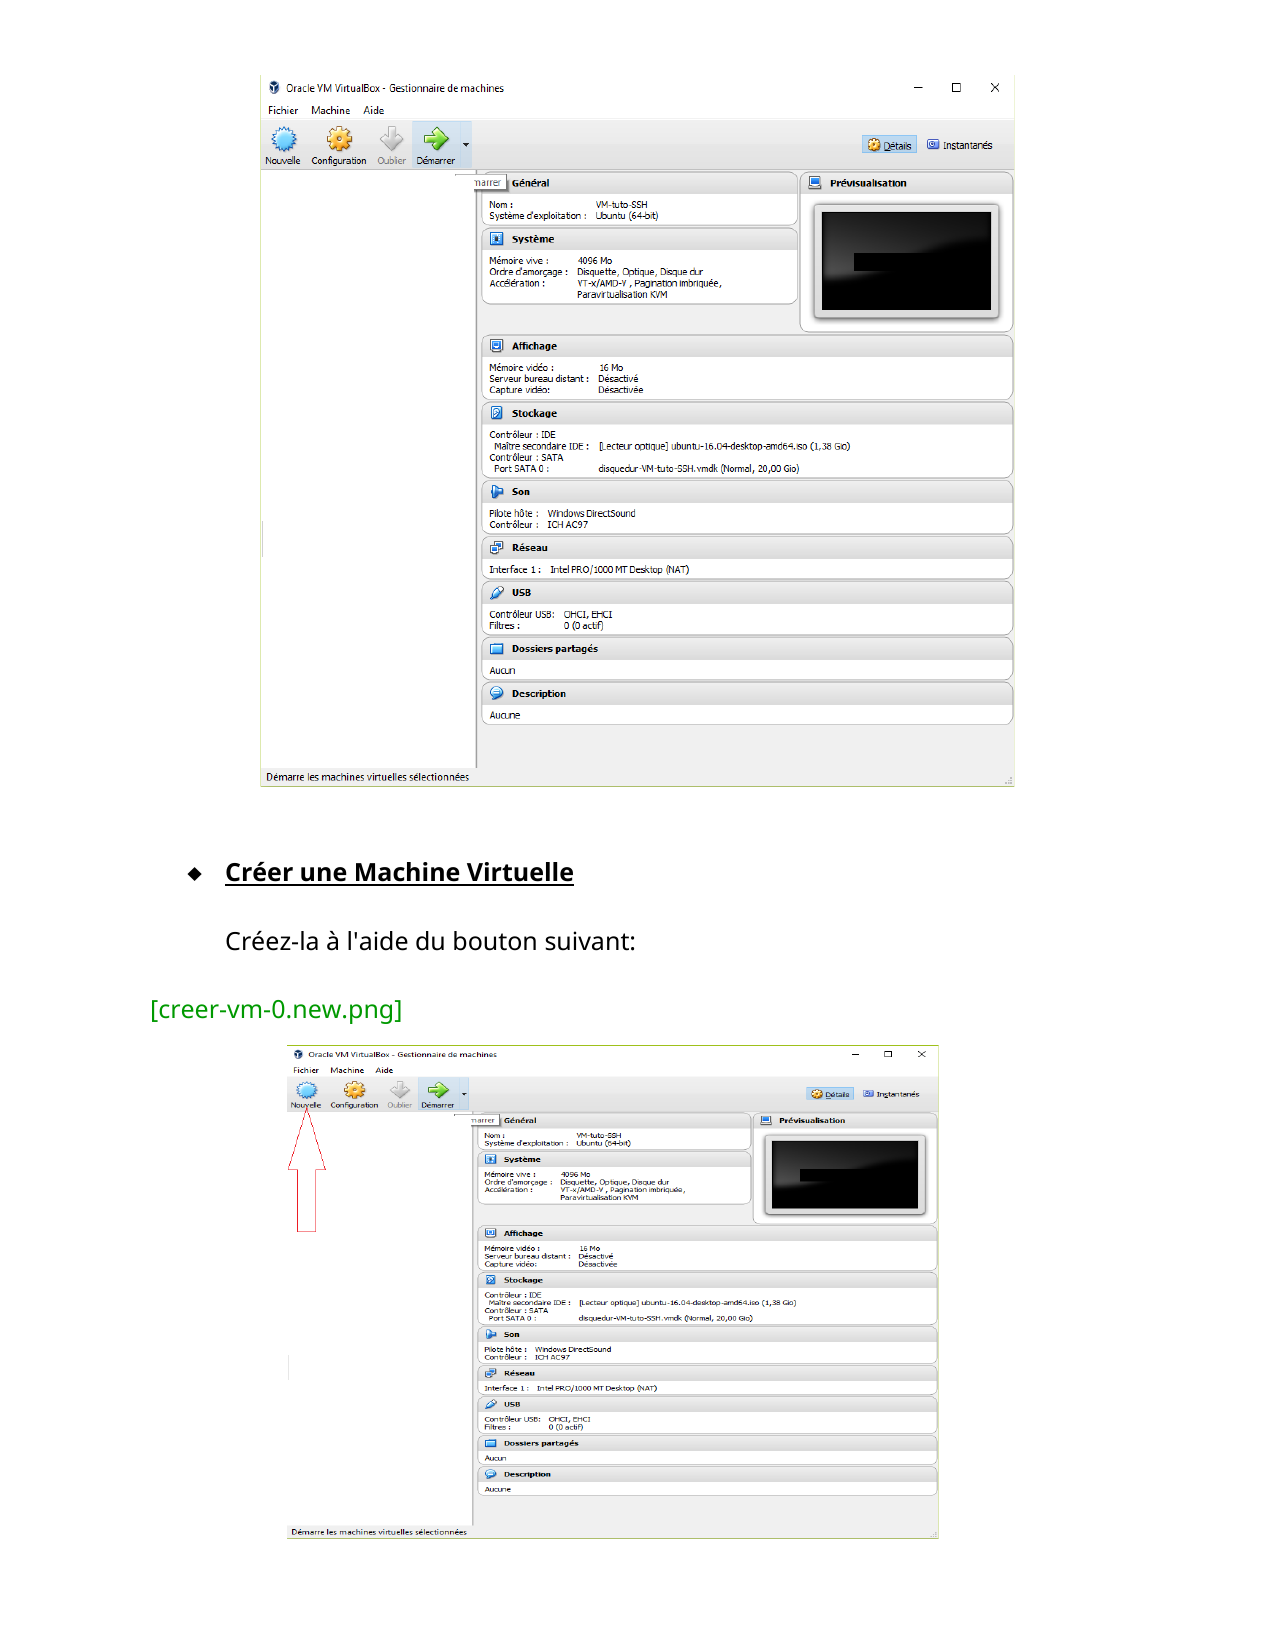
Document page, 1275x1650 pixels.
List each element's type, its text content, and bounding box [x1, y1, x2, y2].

picture [260, 75, 1015, 787]
text [creer-vm-0.new.png] [150, 991, 1125, 1025]
text Créez-la à l'aide du bouton suivant: [225, 923, 1125, 957]
list Créer une Machine Virtuelle [187, 855, 1125, 889]
picture [287, 1045, 939, 1539]
